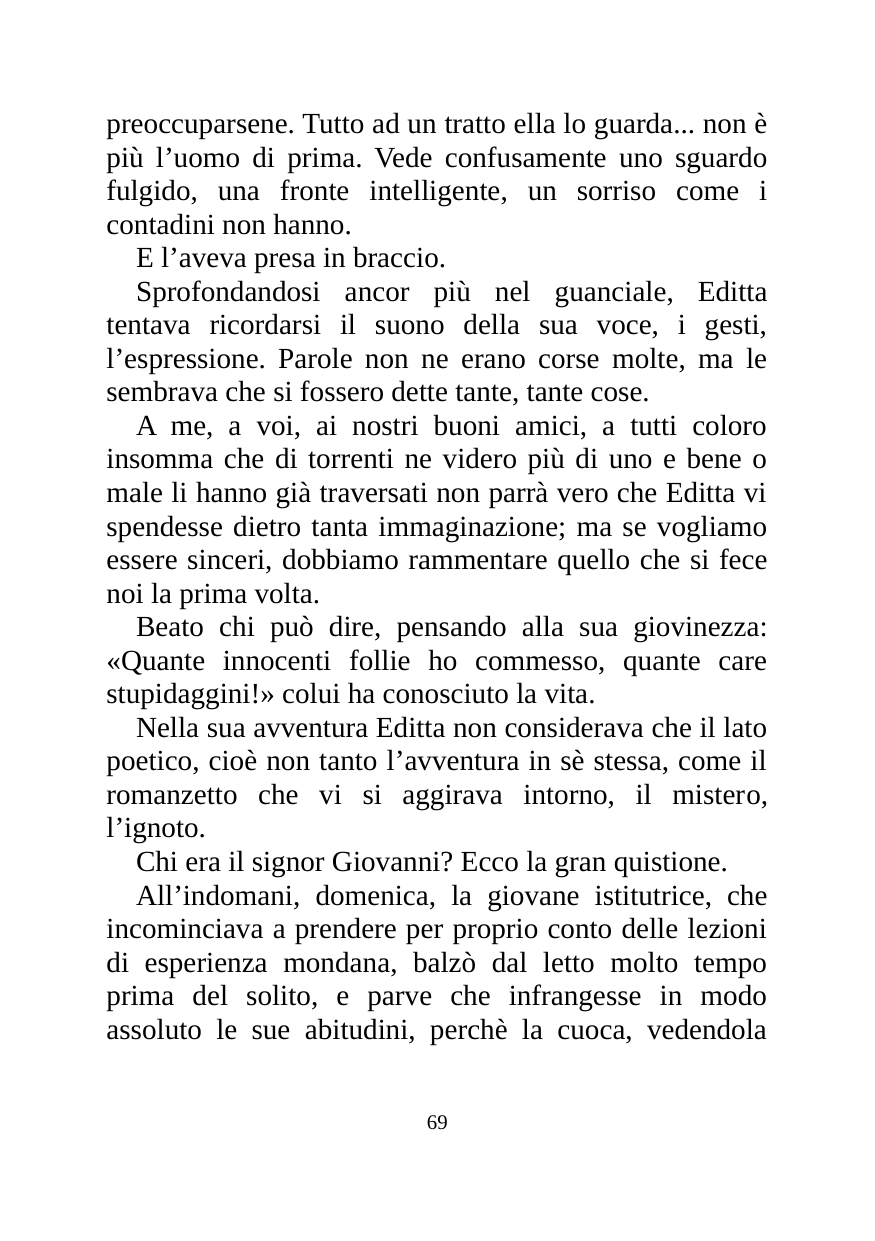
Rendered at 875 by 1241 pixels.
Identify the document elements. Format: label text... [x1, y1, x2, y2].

text All’indomani, domenica, la giovane istitutrice, che incominciava a prendere per proprio conto delle lezioni di esperienza mondana, balzò dal letto molto tempo prima del solito, e parve che infrangesse in modo assoluto le sue abitudini, perchè la cuoca, vedendola [106, 878, 768, 1045]
text Sprofondandosi ancor più nel guanciale, Editta tentava ricordarsi il suono della sua voce, i gesti, l’espressione. Parole non ne erano corse molte, ma le sembrava che si fossero dette tante, tante cose. [106, 274, 768, 408]
text preoccuparsene. Tutto ad un tratto ella lo guarda... non è più l’uomo di prima. Vede confusamente uno sguardo fulgido, una fronte intelligente, un sorriso come i contadini non hanno. [106, 106, 768, 240]
text Beato chi può dire, pensando alla sua giovinezza: «Quante innocenti follie ho commesso, quante care stupidaggini!» colui ha conosciuto la vita. [106, 609, 768, 710]
text E l’aveva presa in braccio. [106, 240, 768, 274]
text Nella sua avventura Editta non considerava che il lato poetico, cioè non tanto l’avventura in sè stessa, come il romanzetto che vi si aggirava intorno, il mistero, l’ignoto. [106, 710, 768, 844]
text Chi era il signor Giovanni? Ecco la gran quistione. [106, 844, 768, 878]
text A me, a voi, ai nostri buoni amici, a tutti coloro insomma che di torrenti ne videro più di uno e bene o male li hanno già traversati non parrà vero che Editta vi spendesse dietro tanta immaginazione; ma se vogliamo essere sinceri, dobbiamo rammentare quello che si fece noi la prima volta. [106, 408, 768, 609]
